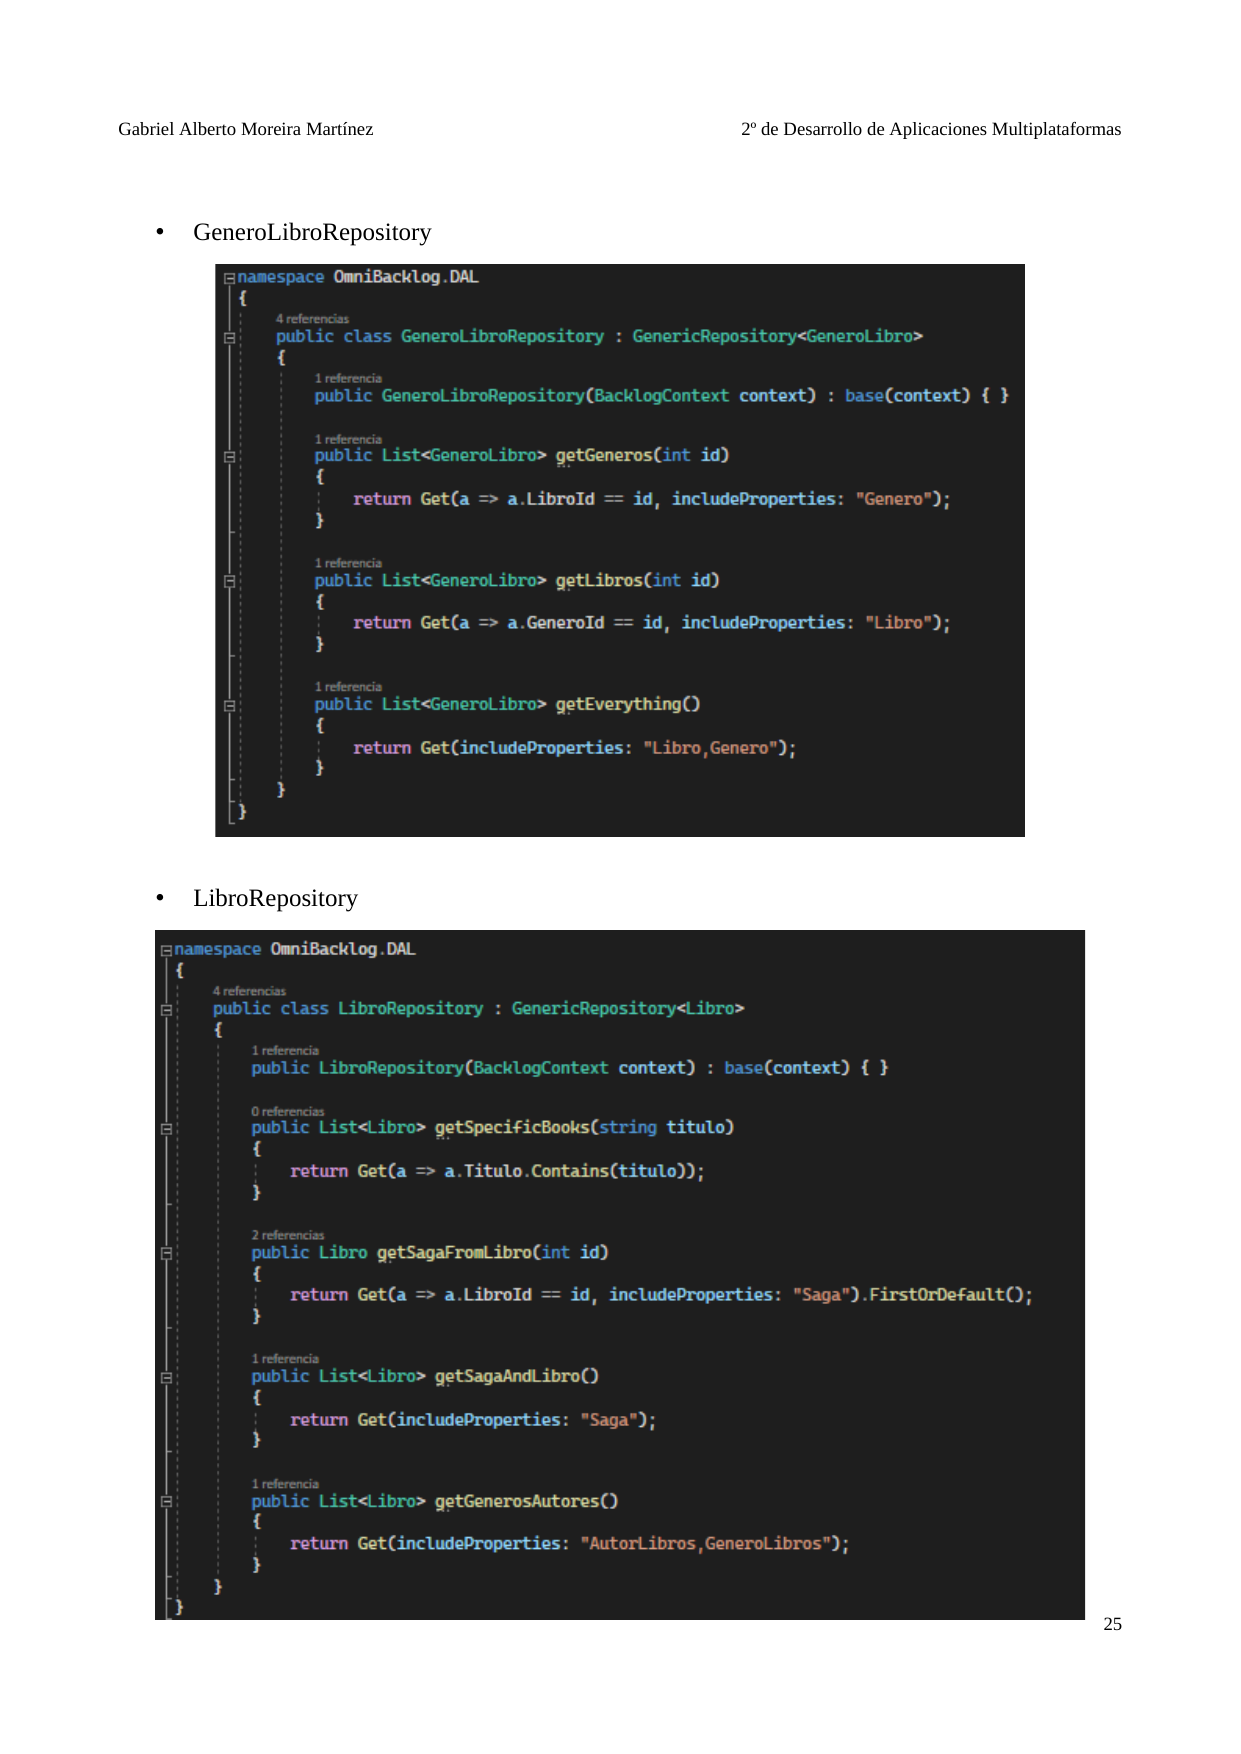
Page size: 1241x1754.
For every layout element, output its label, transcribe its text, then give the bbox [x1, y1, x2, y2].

list GeneroLibroRepository [156, 217, 1122, 246]
list LibroRepository [156, 883, 1122, 912]
picture [215, 264, 1025, 837]
picture [155, 930, 1085, 1620]
